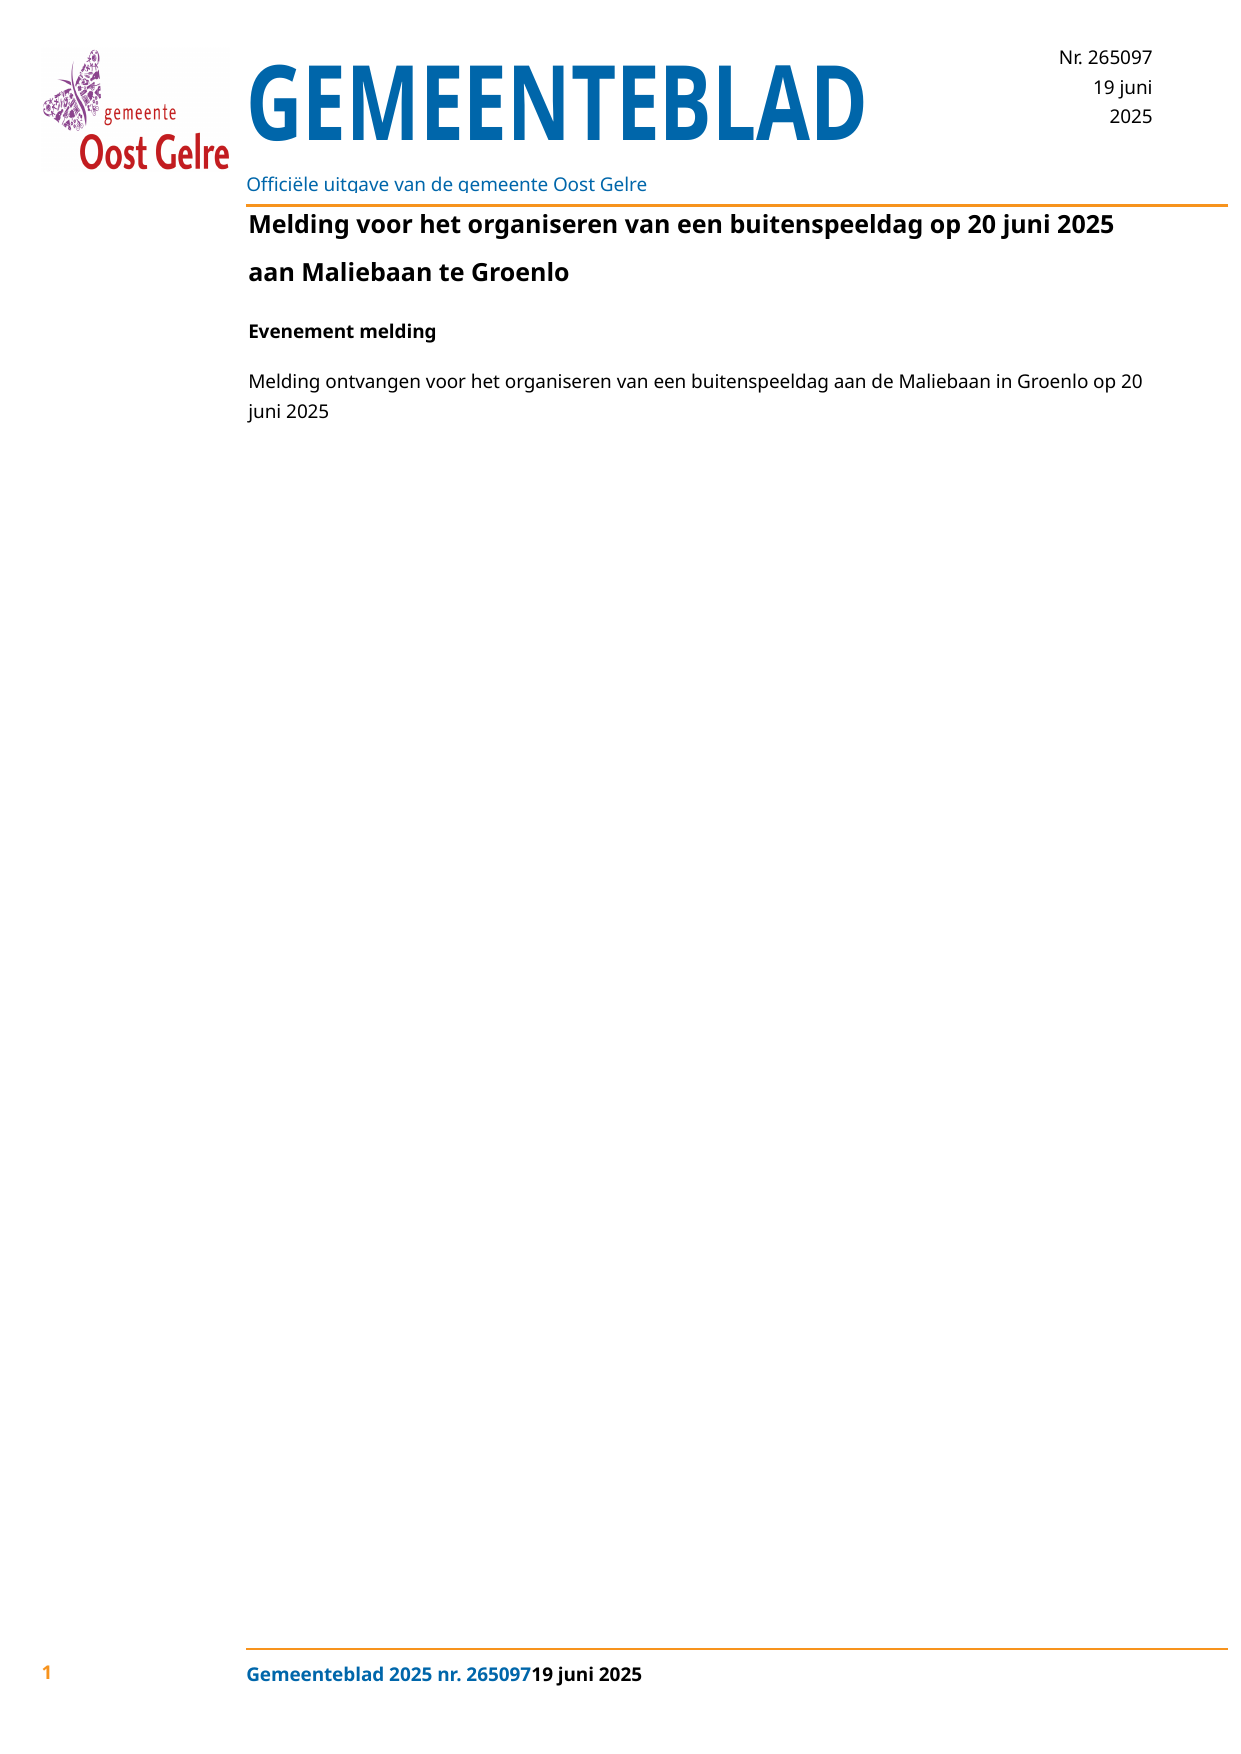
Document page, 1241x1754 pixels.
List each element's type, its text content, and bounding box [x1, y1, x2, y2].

text Evenement melding [248, 318, 1152, 344]
text Melding ontvangen voor het organiseren van een buitenspeeldag aan de Maliebaan in Groenlo op 20 juni 2025 [248, 368, 1152, 424]
picture [41, 47, 231, 172]
text Melding voor het organiseren van een buitenspeeldag op 20 juni 2025 aan Maliebaan te Groenlo [248, 207, 1152, 288]
